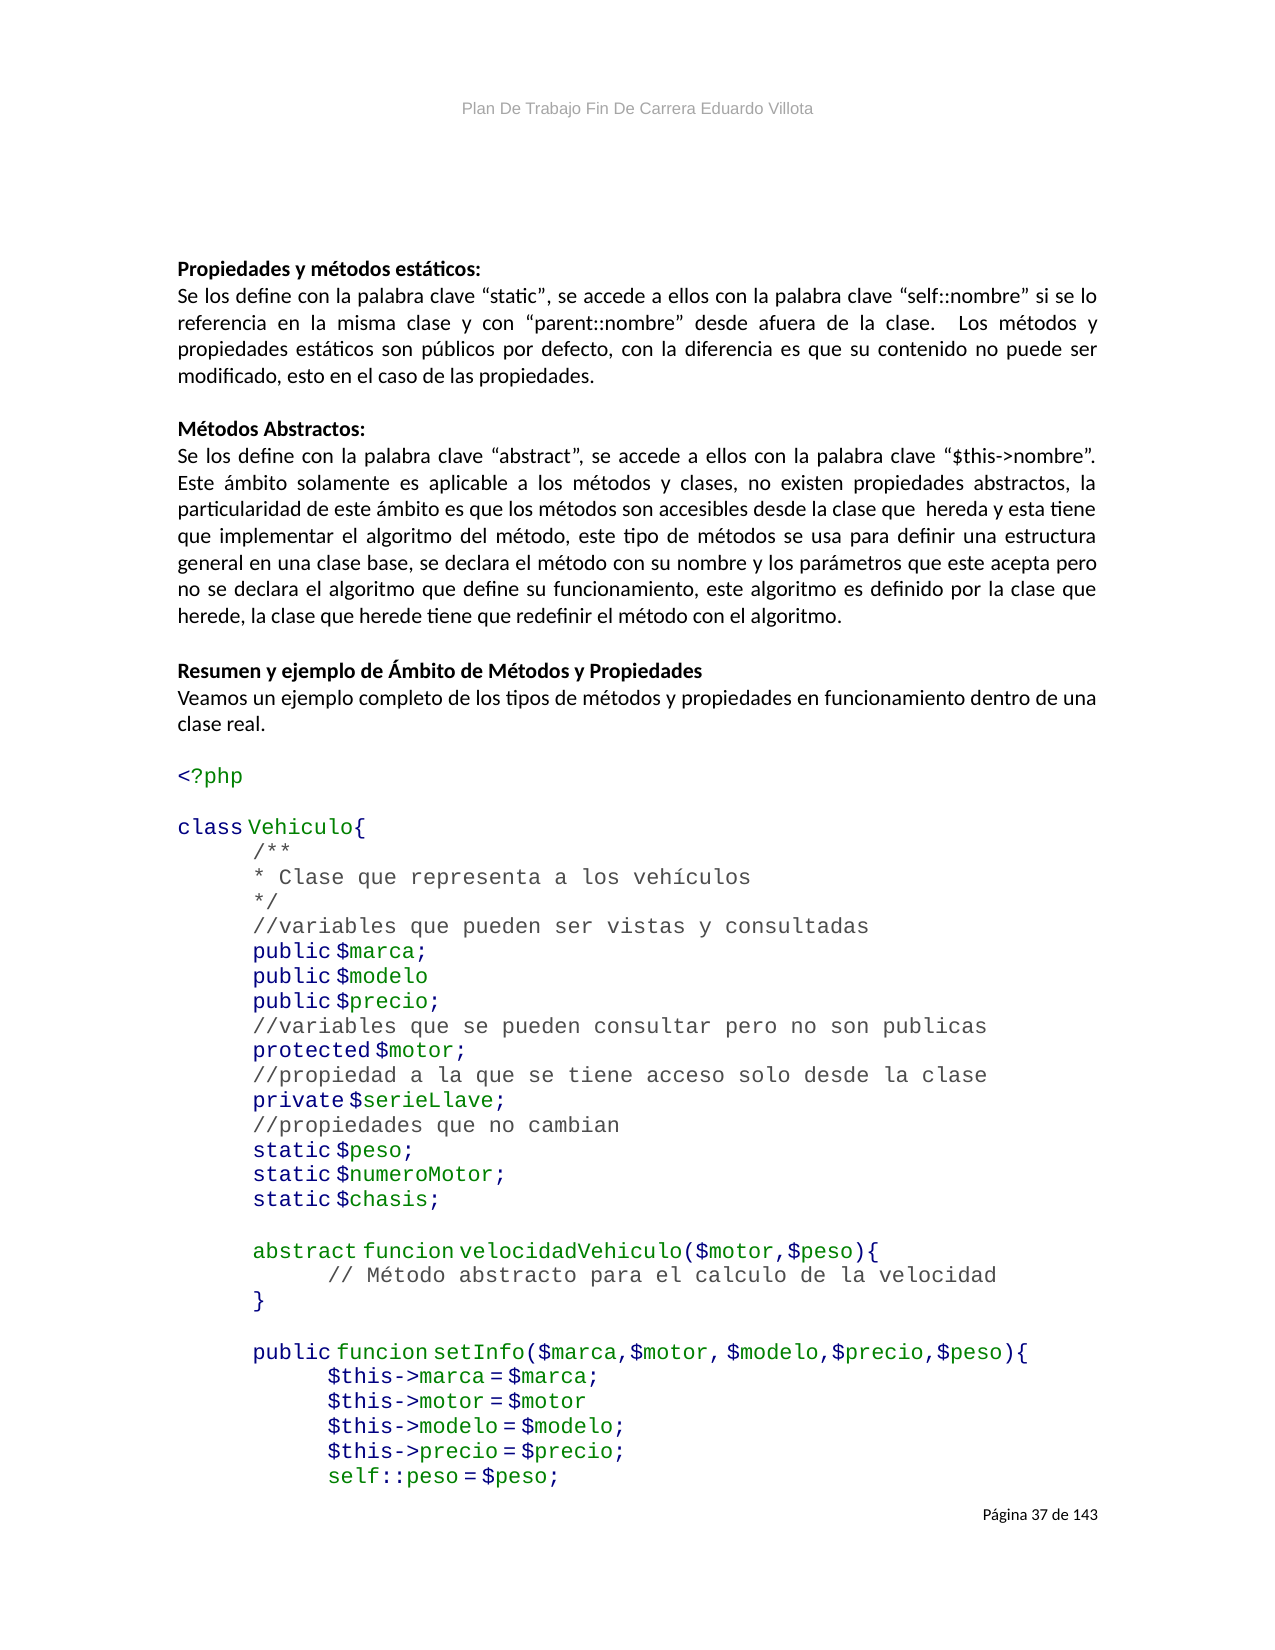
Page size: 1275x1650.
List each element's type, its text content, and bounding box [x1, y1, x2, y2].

text Métodos Abstractos: [177, 416, 1098, 442]
text class Vehiculo{ [177, 816, 1098, 841]
text $this->precio = $precio; [177, 1440, 1098, 1465]
text /** [177, 841, 1098, 866]
text static $numeroMotor; [177, 1163, 1098, 1188]
text $this->motor = $motor [177, 1390, 1098, 1415]
text Se los define con la palabra clave “static”, se accede a ellos con la palabra clave “self::nombre” si se lo referencia en la misma clase y con “parent::nombre” desde afuera de la clase. Los métodos y propiedades estáticos son públicos por defecto, con la diferencia es que su contenido no puede ser modificado, esto en el caso de las propiedades. [177, 282, 1098, 389]
text public $modelo [177, 965, 1098, 990]
text private $serieLlave; [177, 1089, 1098, 1114]
text */ [177, 891, 1098, 916]
text Veamos un ejemplo completo de los tipos de métodos y propiedades en funcionamiento dentro de una clase real. [177, 684, 1098, 737]
text protected $motor; [177, 1039, 1098, 1064]
text static $chasis; [177, 1188, 1098, 1213]
text abstract funcion velocidadVehiculo($motor,$peso){ [177, 1240, 1098, 1264]
text //propiedad a la que se tiene acceso solo desde la clase [177, 1064, 1098, 1089]
text //propiedades que no cambian [177, 1114, 1098, 1139]
text $this->marca = $marca; [177, 1366, 1098, 1390]
text Resumen y ejemplo de Ámbito de Métodos y Propiedades [177, 657, 1098, 684]
text public $precio; [177, 990, 1098, 1015]
text public funcion setInfo($marca,$motor, $modelo,$precio,$peso){ [177, 1341, 1098, 1366]
text self::peso = $peso; [177, 1465, 1098, 1489]
text //variables que se pueden consultar pero no son publicas [177, 1015, 1098, 1039]
text // Método abstracto para el calculo de la velocidad [177, 1264, 1098, 1289]
text $this->modelo = $modelo; [177, 1415, 1098, 1440]
text <?php [177, 765, 1098, 790]
text } [177, 1289, 1098, 1314]
text //variables que pueden ser vistas y consultadas [177, 916, 1098, 940]
text * Clase que representa a los vehículos [177, 866, 1098, 891]
text public $marca; [177, 940, 1098, 965]
text Propiedades y métodos estáticos: [177, 256, 1098, 282]
text static $peso; [177, 1139, 1098, 1163]
text Se los define con la palabra clave “abstract”, se accede a ellos con la palabra clave “$this->nombre”. Este ámbito solamente es aplicable a los métodos y clases, no existen propiedades abstractos, la particularidad de este ámbito es que los métodos son accesibles desde la clase que hereda y esta tiene que implementar el algoritmo del método, este tipo de métodos se usa para definir una estructura general en una clase base, se declara el método con su nombre y los parámetros que este acepta pero no se declara el algoritmo que define su funcionamiento, este algoritmo es definido por la clase que herede, la clase que herede tiene que redefinir el método con el algoritmo. [177, 442, 1098, 629]
